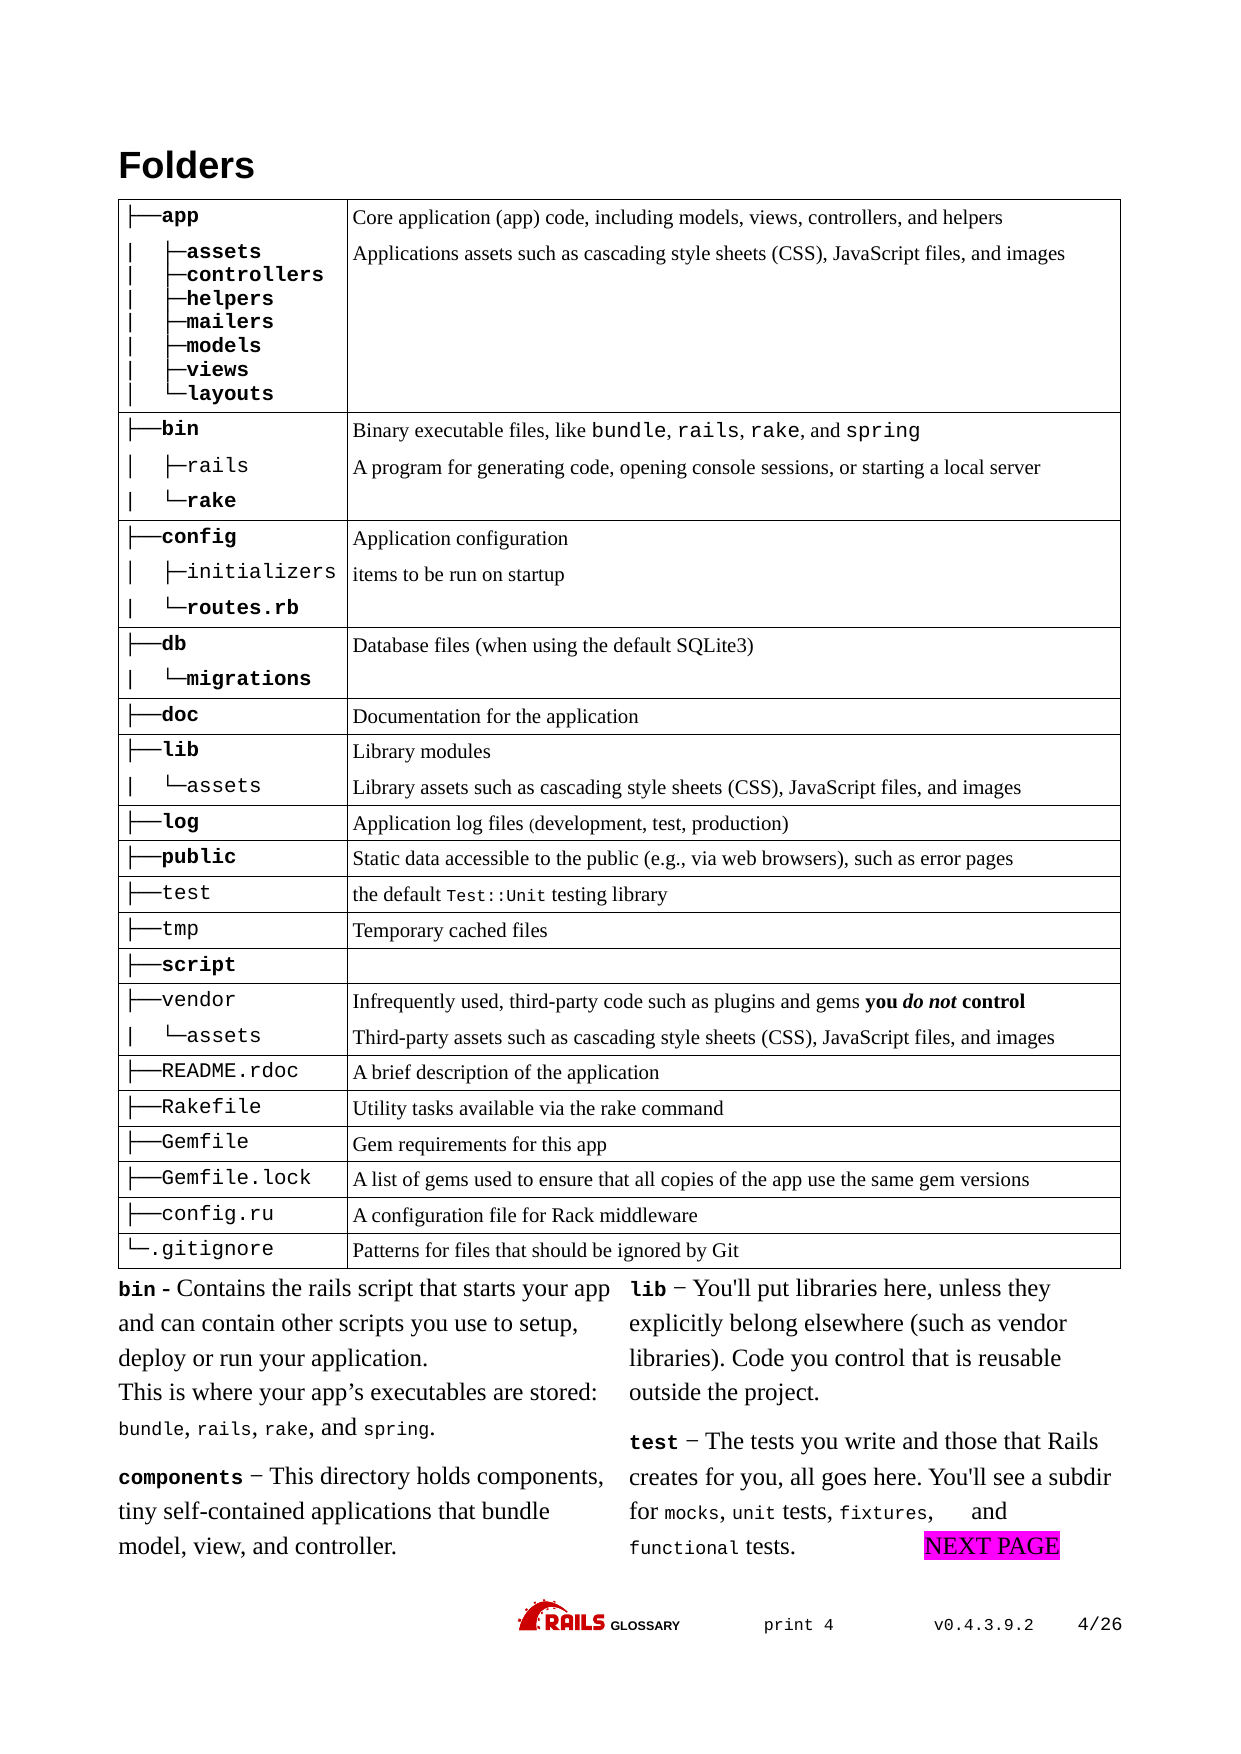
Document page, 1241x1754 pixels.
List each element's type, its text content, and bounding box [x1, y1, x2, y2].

table_cell ├──doc [119, 699, 347, 734]
table_header ├──app [119, 200, 347, 235]
table_cell A list of gems used to ensure that all copies of the app use the same gem versions [348, 1162, 1120, 1197]
table_cell | └─routes.rb [119, 591, 347, 627]
table_cell Applications assets such as cascading style sheets (CSS), JavaScript files, and images [348, 235, 1120, 412]
table_cell Library modules [348, 735, 1120, 769]
table_cell └─.gitignore [119, 1234, 347, 1268]
text test − The tests you write and those that Rails creates for you, all goes here. You'll see a subdir for mocks, unit tests, fixtures, and functional tests. NEXT PAGE [629, 1426, 1122, 1560]
table_cell Application configuration [348, 521, 1120, 556]
text bin - Contains the rails script that starts your app and can contain other scripts you use to setup, deploy or run your application. This is where your app’s executables are stored: bundle, rails, rake, and spring. [118, 1273, 611, 1441]
table_cell ├──public [119, 841, 347, 876]
table_cell [348, 663, 1120, 698]
table_cell | └─rake [119, 485, 347, 520]
table_cell ├──script [119, 949, 347, 983]
table_cell ├──log [119, 806, 347, 840]
table_cell ├──lib [119, 735, 347, 769]
table_cell Patterns for files that should be ignored by Git [348, 1234, 1120, 1268]
table_cell items to be run on startup [348, 556, 1120, 591]
table_cell | └─assets [119, 769, 347, 805]
table_cell [348, 591, 1120, 627]
text components − This directory holds components, tiny self-contained applications that bundle model, view, and controller. [118, 1461, 611, 1560]
table_cell the default Test::Unit testing library [348, 877, 1120, 912]
table_cell ├──bin [119, 413, 347, 449]
table_cell Binary executable files, like bundle, rails, rake, and spring [348, 413, 1120, 449]
table_cell ├──README.rdoc [119, 1056, 347, 1090]
table_cell A program for generating code, opening console sessions, or starting a local server [348, 449, 1120, 485]
table_cell ├──Gemfile.lock [119, 1162, 347, 1197]
table_cell ├──Rakefile [119, 1091, 347, 1126]
subtitle Folders [118, 143, 611, 187]
table_cell ├──db [119, 628, 347, 662]
table_cell [348, 949, 1120, 983]
table_cell Documentation for the application [348, 699, 1120, 734]
table_cell Utility tasks available via the rake command [348, 1091, 1120, 1126]
table_cell Application log files (development, test, production) [348, 806, 1120, 840]
table_cell ├──config [119, 521, 347, 556]
table_cell ├──Gemfile [119, 1127, 347, 1161]
table_cell Database files (when using the default SQLite3) [348, 628, 1120, 662]
table_cell Third-party assets such as cascading style sheets (CSS), JavaScript files, and images [348, 1019, 1120, 1054]
table_cell ├──config.ru [119, 1198, 347, 1233]
table_cell ├──vendor [119, 984, 347, 1019]
table_cell Temporary cached files [348, 913, 1120, 948]
table_cell | └─migrations [119, 663, 347, 698]
table_cell Infrequently used, third-party code such as plugins and gems you do not control [348, 984, 1120, 1019]
table_cell | └─assets [119, 1019, 347, 1054]
table_cell │ ├─rails [119, 449, 347, 485]
table_header Core application (app) code, including models, views, controllers, and helpers [348, 200, 1120, 235]
table_cell | ├─assets | ├─controllers | ├─helpers | ├─mailers | ├─models | ├─views │ └─layouts [119, 235, 347, 412]
table_cell Gem requirements for this app [348, 1127, 1120, 1161]
table_cell A configuration file for Rack middleware [348, 1198, 1120, 1233]
table_cell Static data accessible to the public (e.g., via web browsers), such as error pages [348, 841, 1120, 876]
table_cell A brief description of the application [348, 1056, 1120, 1090]
table_cell ├──test [119, 877, 347, 912]
table_cell [348, 485, 1120, 520]
table_cell │ ├─initializers [119, 556, 347, 591]
text lib − You'll put libraries here, unless they explicitly belong elsewhere (such as vendor libraries). Code you control that is reusable outside the project. [629, 1273, 1122, 1406]
table_cell Library assets such as cascading style sheets (CSS), JavaScript files, and images [348, 769, 1120, 805]
table_cell ├──tmp [119, 913, 347, 948]
